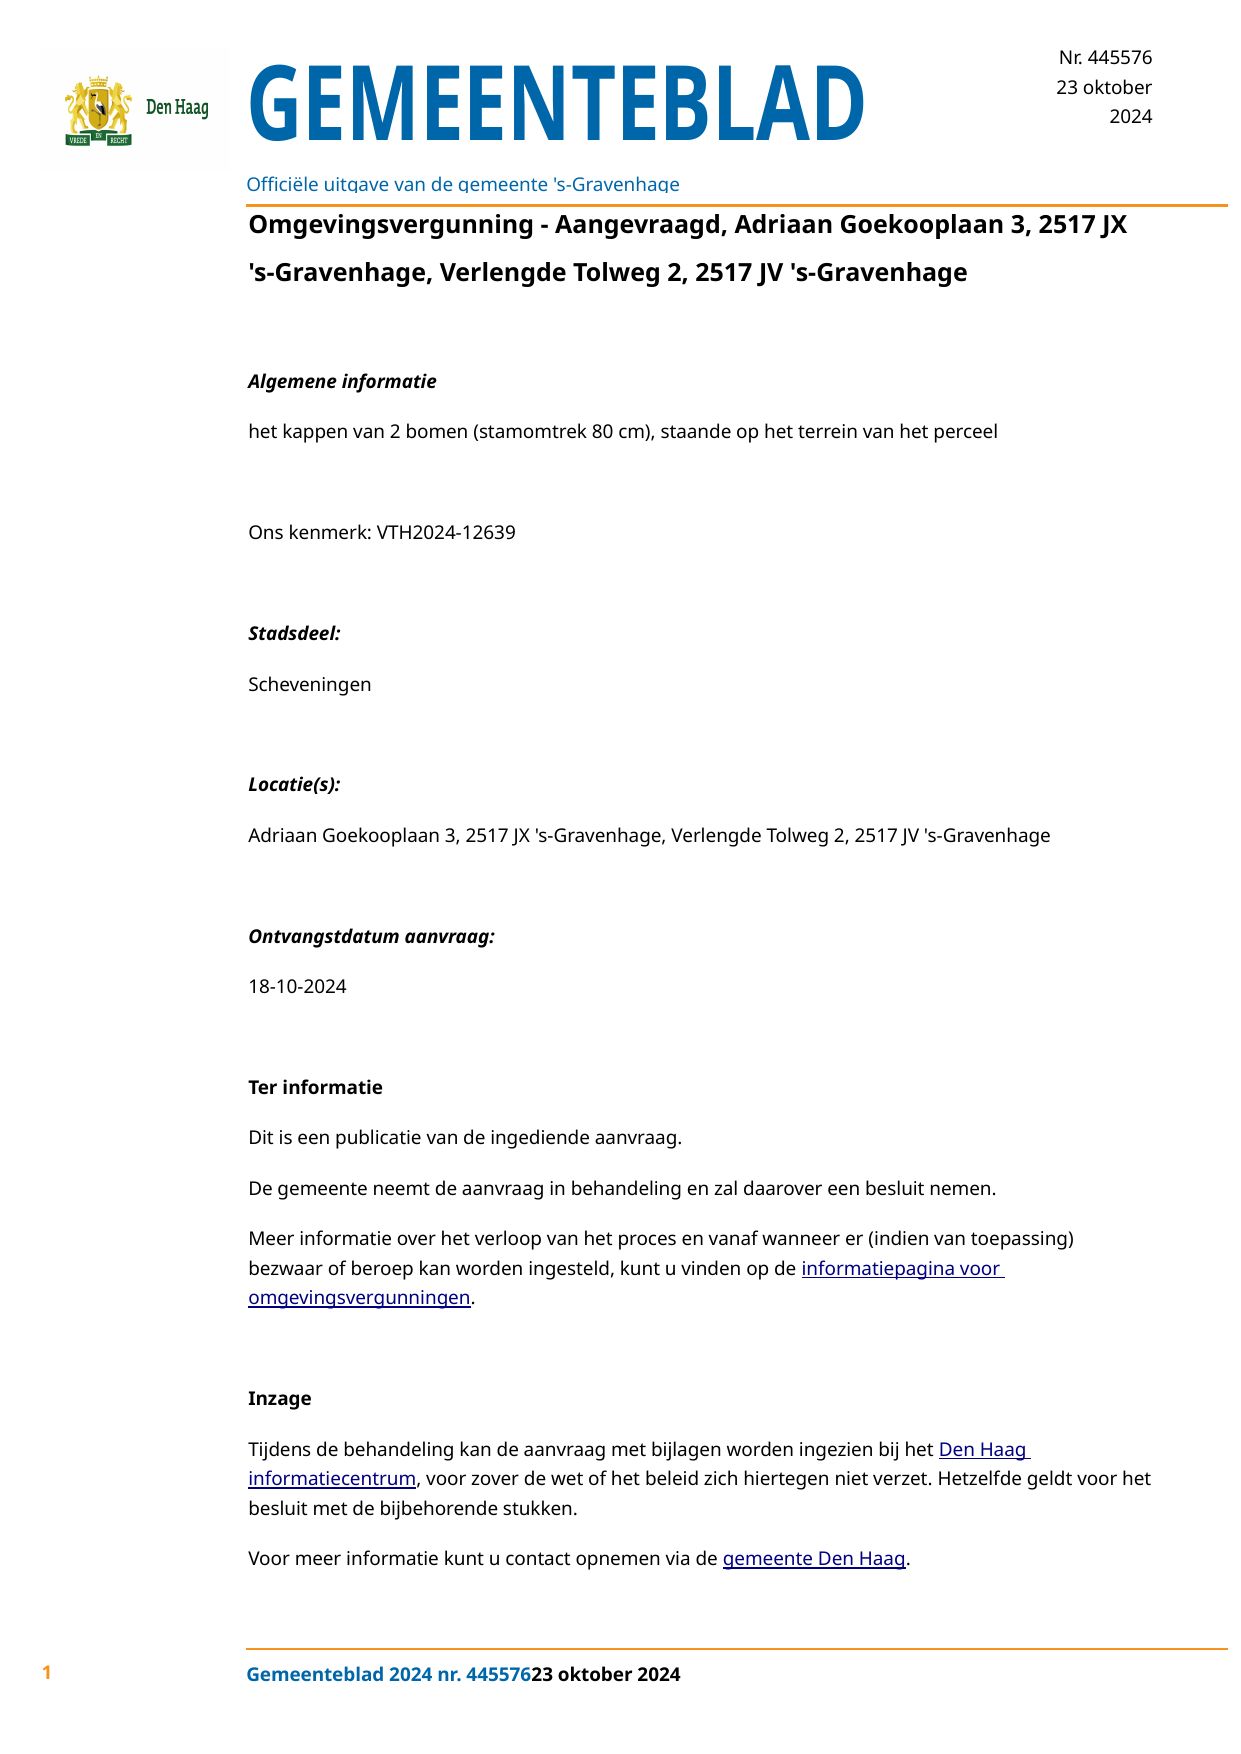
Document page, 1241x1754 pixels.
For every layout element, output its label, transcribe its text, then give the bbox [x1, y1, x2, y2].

text het kappen van 2 bomen (stamomtrek 80 cm), staande op het terrein van het perceel [248, 419, 1152, 444]
text Omgevingsvergunning - Aangevraagd, Adriaan Goekooplaan 3, 2517 JX 's-Gravenhage, Verlengde Tolweg 2, 2517 JV 's-Gravenhage [248, 207, 1152, 288]
text Ter informatie [248, 1074, 1152, 1100]
text Locatie(s): [248, 772, 1152, 797]
picture [41, 47, 231, 172]
text Ontvangstdatum aanvraag: [248, 923, 1152, 949]
text Meer informatie over het verloop van het proces en vanaf wanneer er (indien van toepassing) bezwaar of beroep kan worden ingesteld, kunt u vinden op de informatiepagina voor omgevingsvergunningen. [248, 1225, 1152, 1310]
text Dit is een publicatie van de ingediende aanvraag. [248, 1124, 1152, 1150]
text De gemeente neemt de aanvraag in behandeling en zal daarover een besluit nemen. [248, 1175, 1152, 1201]
text Voor meer informatie kunt u contact opnemen via de gemeente Den Haag. [248, 1545, 1152, 1571]
text Ons kenmerk: VTH2024-12639 [248, 519, 1152, 545]
text Stadsdeel: [248, 620, 1152, 646]
text Algemene informatie [248, 368, 1152, 394]
text Tijdens de behandeling kan de aanvraag met bijlagen worden ingezien bij het Den Haag informatiecentrum, voor zover de wet of het beleid zich hiertegen niet verzet. Hetzelfde geldt voor het besluit met de bijbehorende stukken. [248, 1436, 1152, 1521]
text Inzage [248, 1385, 1152, 1411]
text Adriaan Goekooplaan 3, 2517 JX 's-Gravenhage, Verlengde Tolweg 2, 2517 JV 's-Gravenhage [248, 822, 1152, 848]
text Scheveningen [248, 671, 1152, 697]
text 18-10-2024 [248, 973, 1152, 999]
